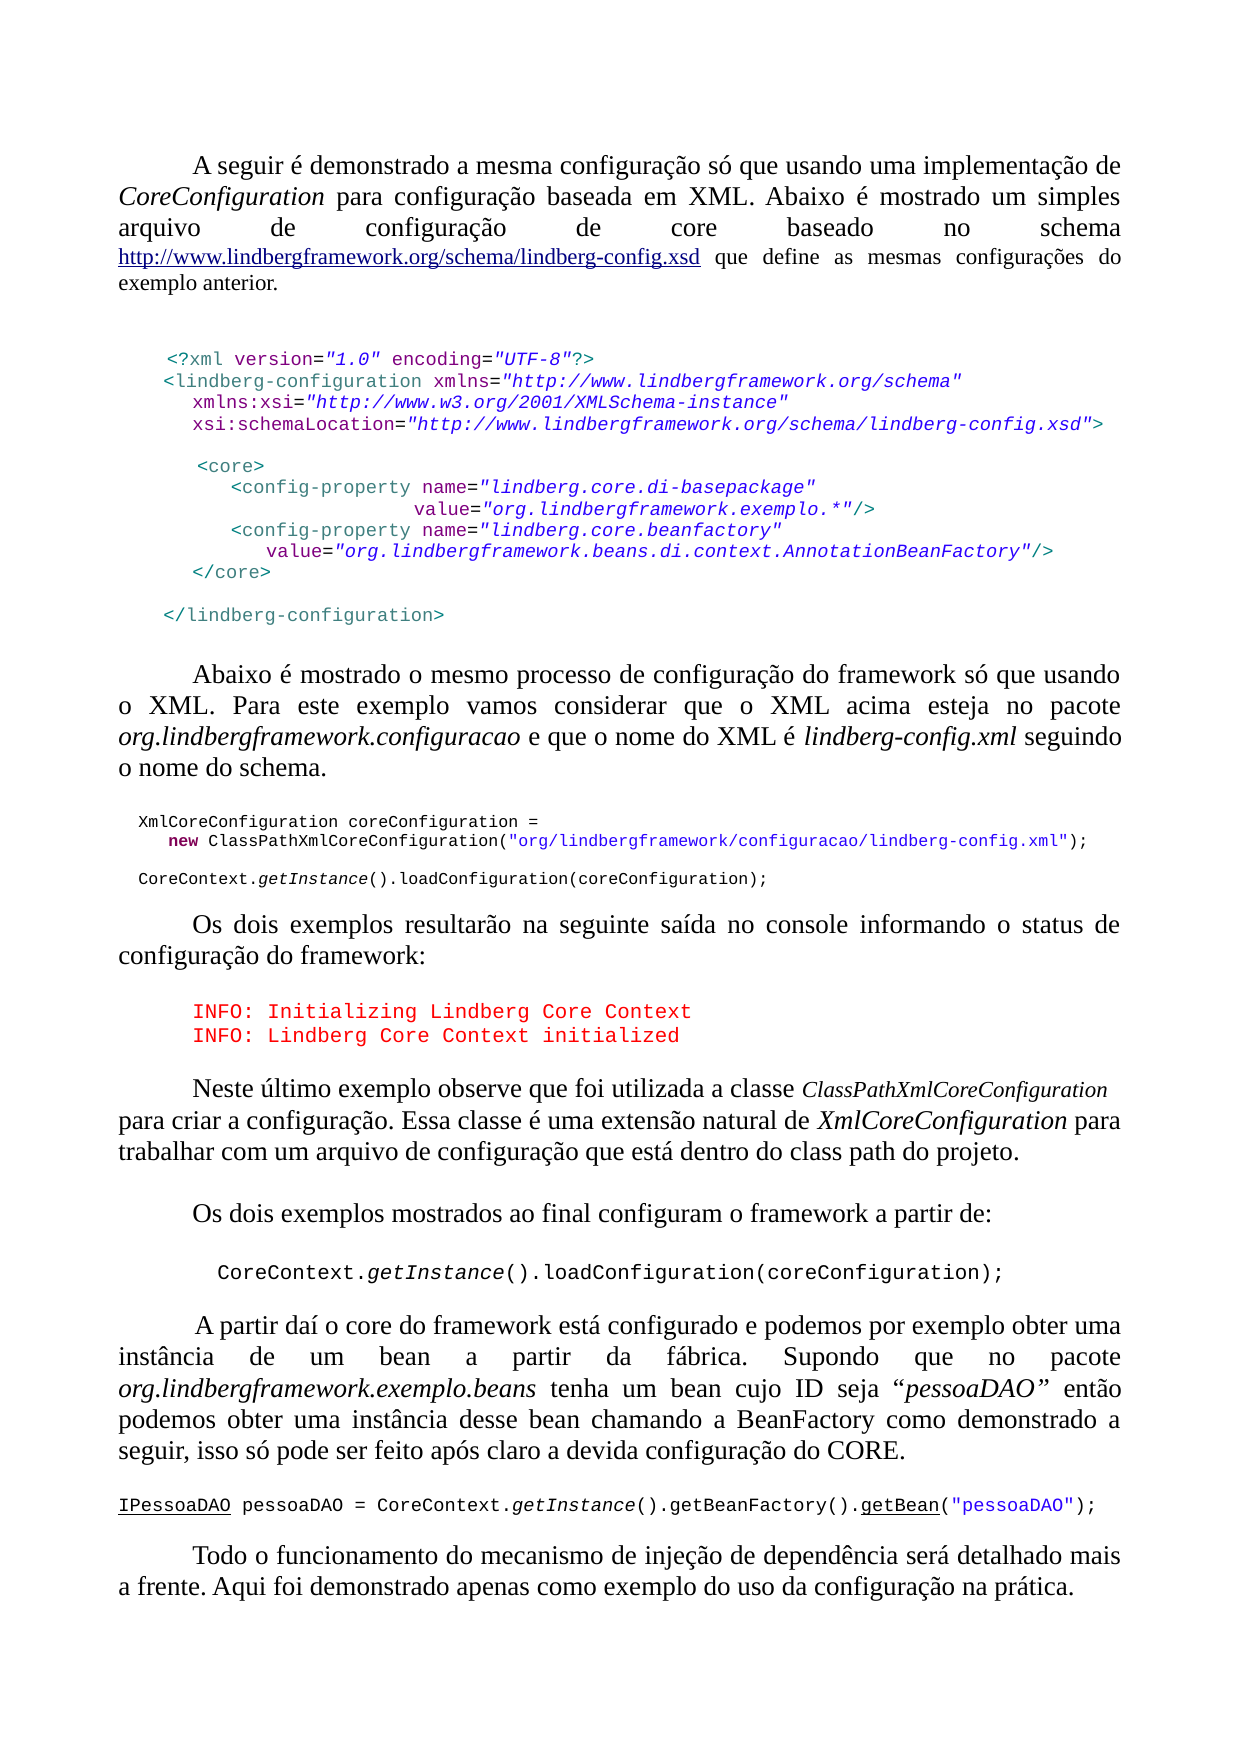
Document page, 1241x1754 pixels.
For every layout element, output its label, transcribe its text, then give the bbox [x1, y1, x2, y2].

text A partir daí o core do framework está configurado e podemos por exemplo obter uma instância de um bean a partir da fábrica. Supondo que no pacote org.lindbergframework.exemplo.beans tenha um bean cujo ID seja “pessoaDAO” então podemos obter uma instância desse bean chamando a BeanFactory como demonstrado a seguir, isso só pode ser feito após claro a devida configuração do CORE. [118, 1309, 1122, 1465]
text <config-property name="lindberg.core.di-basepackage" value="org.lindbergframework.exemplo.*"/> [118, 478, 1122, 521]
text <config-property name="lindberg.core.beanfactory" value="org.lindbergframework.beans.di.context.AnnotationBeanFactory"/> </core> [118, 521, 1122, 584]
text A seguir é demonstrado a mesma configuração só que usando uma implementação de CoreConfiguration para configuração baseada em XML. Abaixo é mostrado um simples arquivo de configuração de core baseado no schema http://www.lindbergframework.org/schema/lindberg-config.xsd que define as mesmas configurações do exemplo anterior. [118, 149, 1122, 295]
text Abaixo é mostrado o mesmo processo de configuração do framework só que usando o XML. Para este exemplo vamos considerar que o XML acima esteja no pacote org.lindbergframework.configuracao e que o nome do XML é lindberg-config.xml seguindo o nome do schema. [118, 658, 1122, 782]
text </lindberg-configuration> [118, 606, 1122, 627]
text new ClassPathXmlCoreConfiguration("org/lindbergframework/configuracao/lindberg-config.xml"); [118, 832, 1122, 851]
text Todo o funcionamento do mecanismo de injeção de dependência será detalhado mais a frente. Aqui foi demonstrado apenas como exemplo do uso da configuração na prática. [118, 1539, 1122, 1601]
text IPessoaDAO pessoaDAO = CoreContext.getInstance().getBeanFactory().getBean("pessoaDAO"); [118, 1496, 1122, 1517]
text INFO: Lindberg Core Context initialized [118, 1025, 1122, 1049]
text <lindberg-configuration xmlns="http://www.lindbergframework.org/schema" xmlns:xsi="http://www.w3.org/2001/XMLSchema-instance" xsi:schemaLocation="http://www.lindbergframework.org/schema/lindberg-config.xsd"> [118, 372, 1122, 436]
text INFO: Initializing Lindberg Core Context [118, 1001, 1122, 1025]
text Os dois exemplos resultarão na seguinte saída no console informando o status de configuração do framework: [118, 908, 1122, 970]
text Os dois exemplos mostrados ao final configuram o framework a partir de: [118, 1197, 1122, 1228]
text CoreContext.getInstance().loadConfiguration(coreConfiguration); [118, 1259, 1122, 1285]
text <?xml version="1.0" encoding="UTF-8"?> [118, 348, 1122, 372]
text Neste último exemplo observe que foi utilizada a classe ClassPathXmlCoreConfiguration para criar a configuração. Essa classe é uma extensão natural de XmlCoreConfiguration para trabalhar com um arquivo de configuração que está dentro do class path do projeto. [118, 1072, 1122, 1166]
text CoreContext.getInstance().loadConfiguration(coreConfiguration); [118, 870, 1122, 889]
text XmlCoreConfiguration coreConfiguration = [118, 814, 1122, 832]
text <core> [118, 457, 1122, 478]
